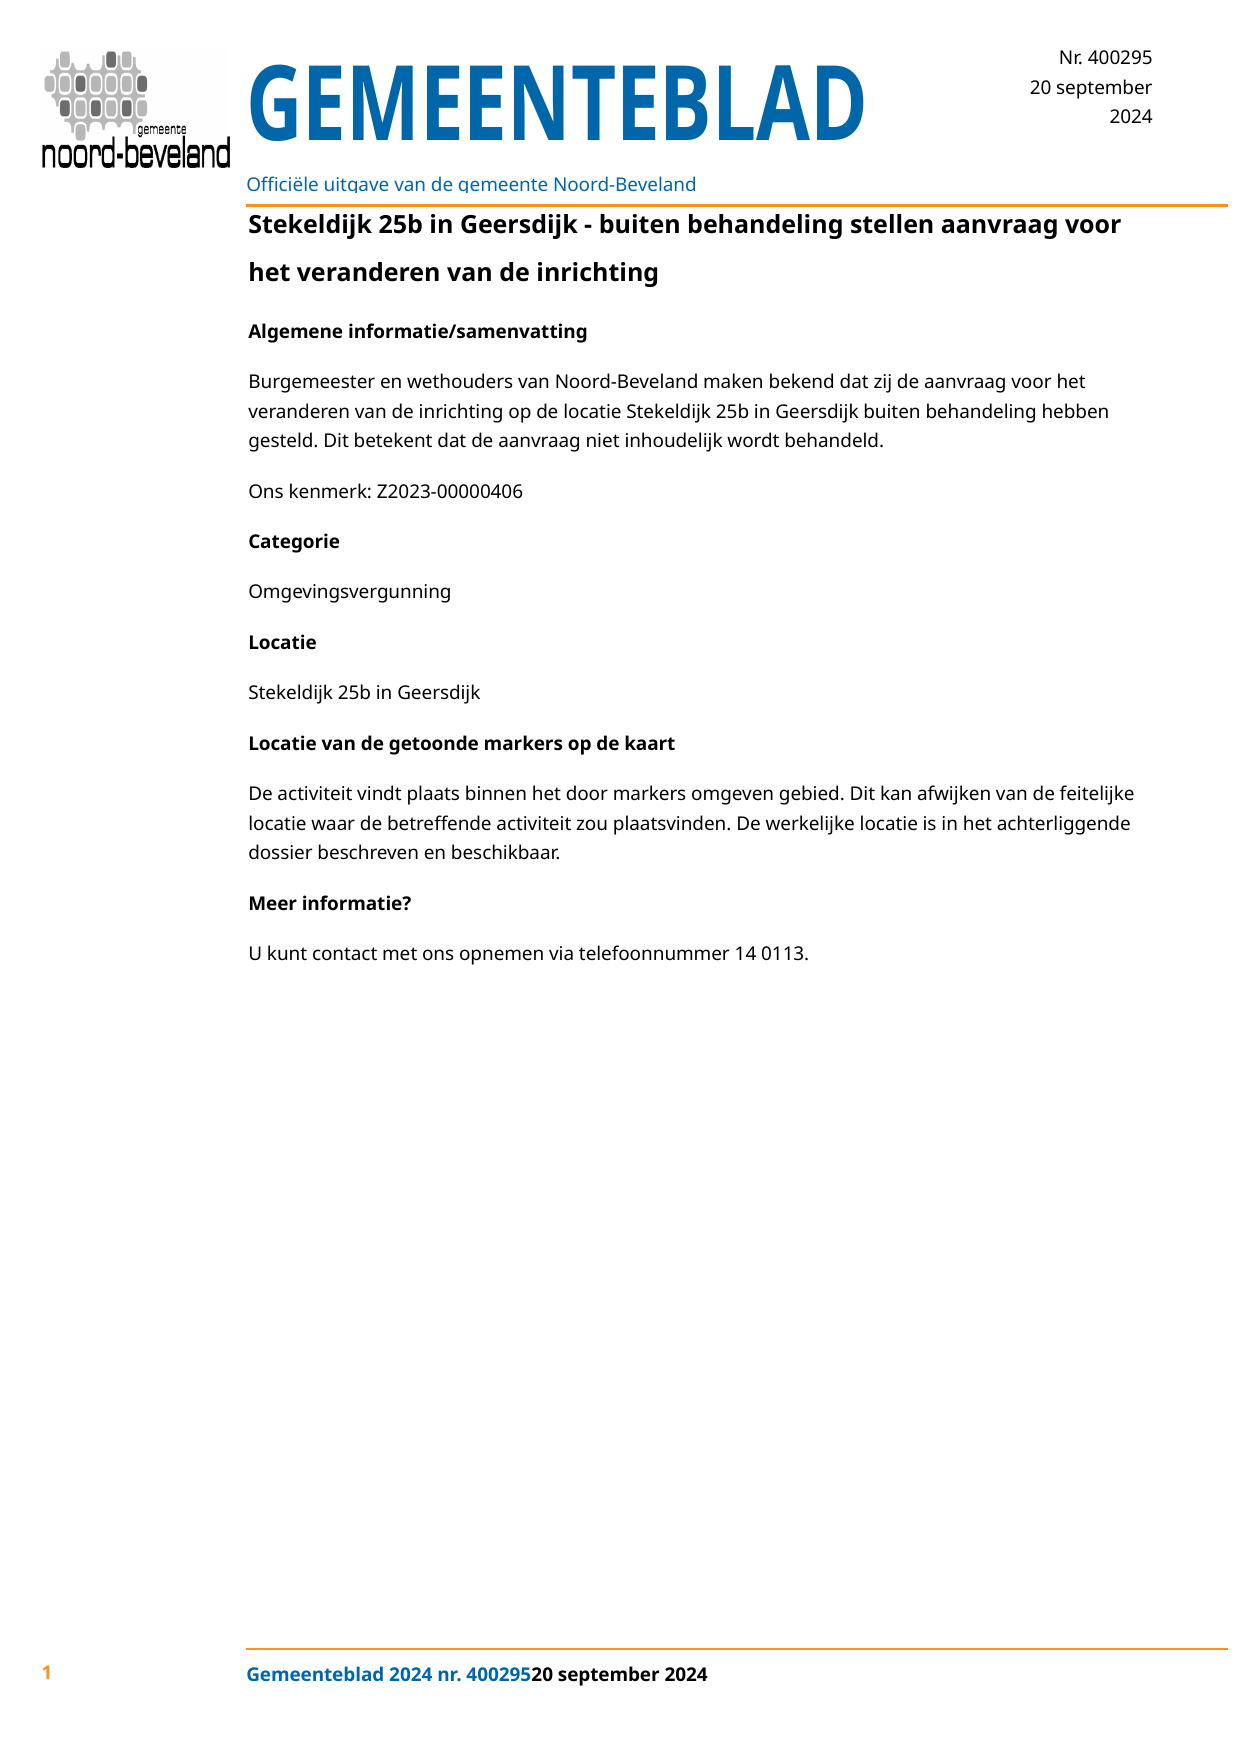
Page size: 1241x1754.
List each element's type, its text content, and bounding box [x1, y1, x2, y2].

picture [41, 47, 231, 172]
text Locatie van de getoonde markers op de kaart [248, 730, 1152, 756]
text Algemene informatie/samenvatting [248, 318, 1152, 344]
text Stekeldijk 25b in Geersdijk - buiten behandeling stellen aanvraag voor het veranderen van de inrichting [248, 207, 1152, 288]
text Burgemeester en wethouders van Noord-Beveland maken bekend dat zij de aanvraag voor het veranderen van de inrichting op de locatie Stekeldijk 25b in Geersdijk buiten behandeling hebben gesteld. Dit betekent dat de aanvraag niet inhoudelijk wordt behandeld. [248, 368, 1152, 453]
text Meer informatie? [248, 890, 1152, 916]
text Locatie [248, 629, 1152, 655]
text U kunt contact met ons opnemen via telefoonnummer 14 0113. [248, 940, 1152, 966]
text De activiteit vindt plaats binnen het door markers omgeven gebied. Dit kan afwijken van de feitelijke locatie waar de betreffende activiteit zou plaatsvinden. De werkelijke locatie is in het achterliggende dossier beschreven en beschikbaar. [248, 780, 1152, 865]
text Ons kenmerk: Z2023-00000406 [248, 478, 1152, 504]
text Stekeldijk 25b in Geersdijk [248, 679, 1152, 705]
text Categorie [248, 528, 1152, 554]
text Omgevingsvergunning [248, 579, 1152, 604]
